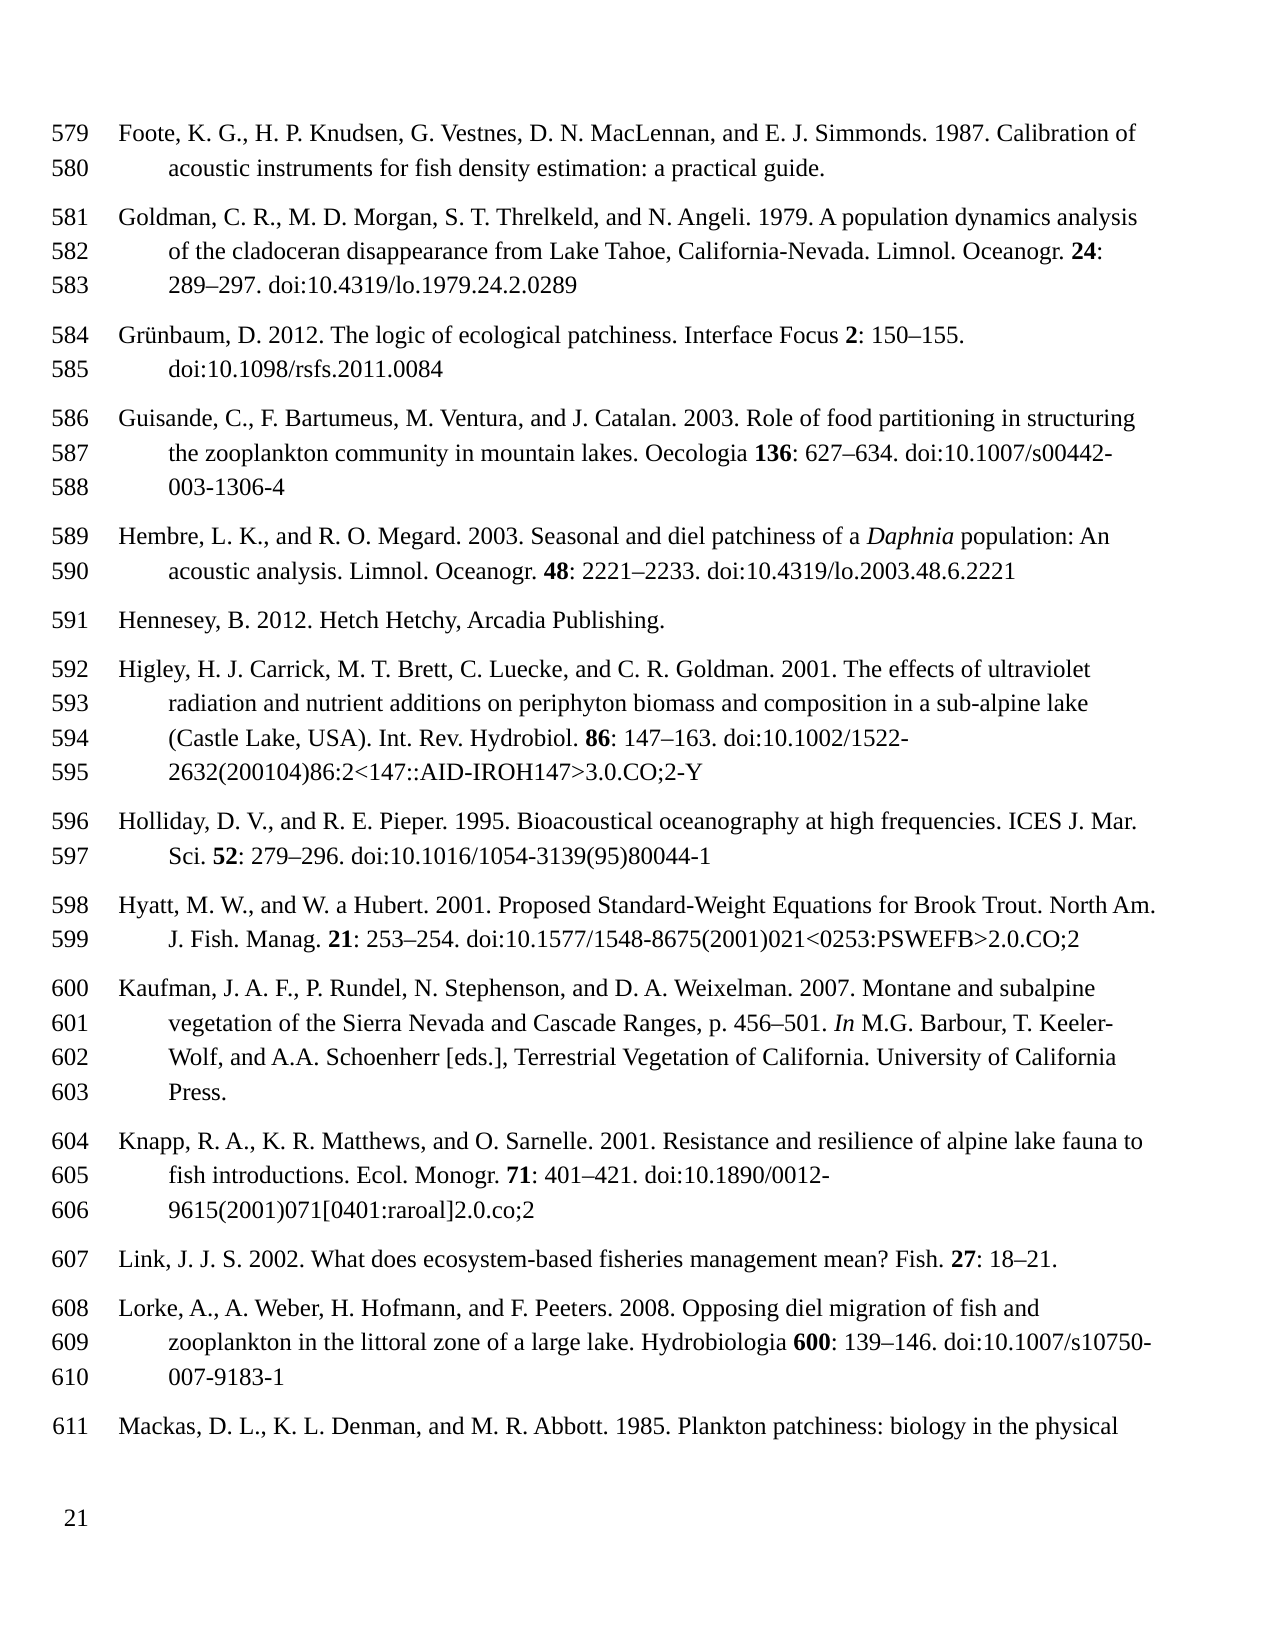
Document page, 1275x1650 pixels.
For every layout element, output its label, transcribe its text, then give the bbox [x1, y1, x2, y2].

text Hyatt, M. W., and W. a Hubert. 2001. Proposed Standard-Weight Equations for Brook Trout. North Am. J. Fish. Manag. 21: 253–254. doi:10.1577/1548-8675(2001)021<0253:PSWEFB>2.0.CO;2 [118, 890, 1157, 953]
text Holliday, D. V., and R. E. Pieper. 1995. Bioacoustical oceanography at high frequencies. ICES J. Mar. Sci. 52: 279–296. doi:10.1016/1054-3139(95)80044-1 [118, 806, 1157, 869]
text Goldman, C. R., M. D. Morgan, S. T. Threlkeld, and N. Angeli. 1979. A population dynamics analysis of the cladoceran disappearance from Lake Tahoe, California-Nevada. Limnol. Oceanogr. 24: 289–297. doi:10.4319/lo.1979.24.2.0289 [118, 202, 1157, 299]
text Higley, H. J. Carrick, M. T. Brett, C. Luecke, and C. R. Goldman. 2001. The effects of ultraviolet radiation and nutrient additions on periphyton biomass and composition in a sub-alpine lake (Castle Lake, USA). Int. Rev. Hydrobiol. 86: 147–163. doi:10.1002/1522-2632(200104)86:2<147::AID-IROH147>3.0.CO;2-Y [118, 654, 1157, 786]
text Hennesey, B. 2012. Hetch Hetchy, Arcadia Publishing. [118, 605, 1157, 633]
text Guisande, C., F. Bartumeus, M. Ventura, and J. Catalan. 2003. Role of food partitioning in structuring the zooplankton community in mountain lakes. Oecologia 136: 627–634. doi:10.1007/s00442-003-1306-4 [118, 403, 1157, 501]
text Lorke, A., A. Weber, H. Hofmann, and F. Peeters. 2008. Opposing diel migration of fish and zooplankton in the littoral zone of a large lake. Hydrobiologia 600: 139–146. doi:10.1007/s10750-007-9183-1 [118, 1293, 1157, 1391]
text Knapp, R. A., K. R. Matthews, and O. Sarnelle. 2001. Resistance and resilience of alpine lake fauna to fish introductions. Ecol. Monogr. 71: 401–421. doi:10.1890/0012-9615(2001)071[0401:raroal]2.0.co;2 [118, 1126, 1157, 1224]
text Grünbaum, D. 2012. The logic of ecological patchiness. Interface Focus 2: 150–155. doi:10.1098/rsfs.2011.0084 [118, 320, 1157, 383]
text Foote, K. G., H. P. Knudsen, G. Vestnes, D. N. MacLennan, and E. J. Simmonds. 1987. Calibration of acoustic instruments for fish density estimation: a practical guide. [118, 118, 1157, 181]
text Kaufman, J. A. F., P. Rundel, N. Stephenson, and D. A. Weixelman. 2007. Montane and subalpine vegetation of the Sierra Nevada and Cascade Ranges, p. 456–501. In M.G. Barbour, T. Keeler-Wolf, and A.A. Schoenherr [eds.], Terrestrial Vegetation of California. University of California Press. [118, 973, 1157, 1106]
text Link, J. J. S. 2002. What does ecosystem-based fisheries management mean? Fish. 27: 18–21. [118, 1244, 1157, 1273]
text Mackas, D. L., K. L. Denman, and M. R. Abbott. 1985. Plankton patchiness: biology in the physical [118, 1411, 1157, 1440]
text Hembre, L. K., and R. O. Megard. 2003. Seasonal and diel patchiness of a Daphnia population: An acoustic analysis. Limnol. Oceanogr. 48: 2221–2233. doi:10.4319/lo.2003.48.6.2221 [118, 521, 1157, 584]
